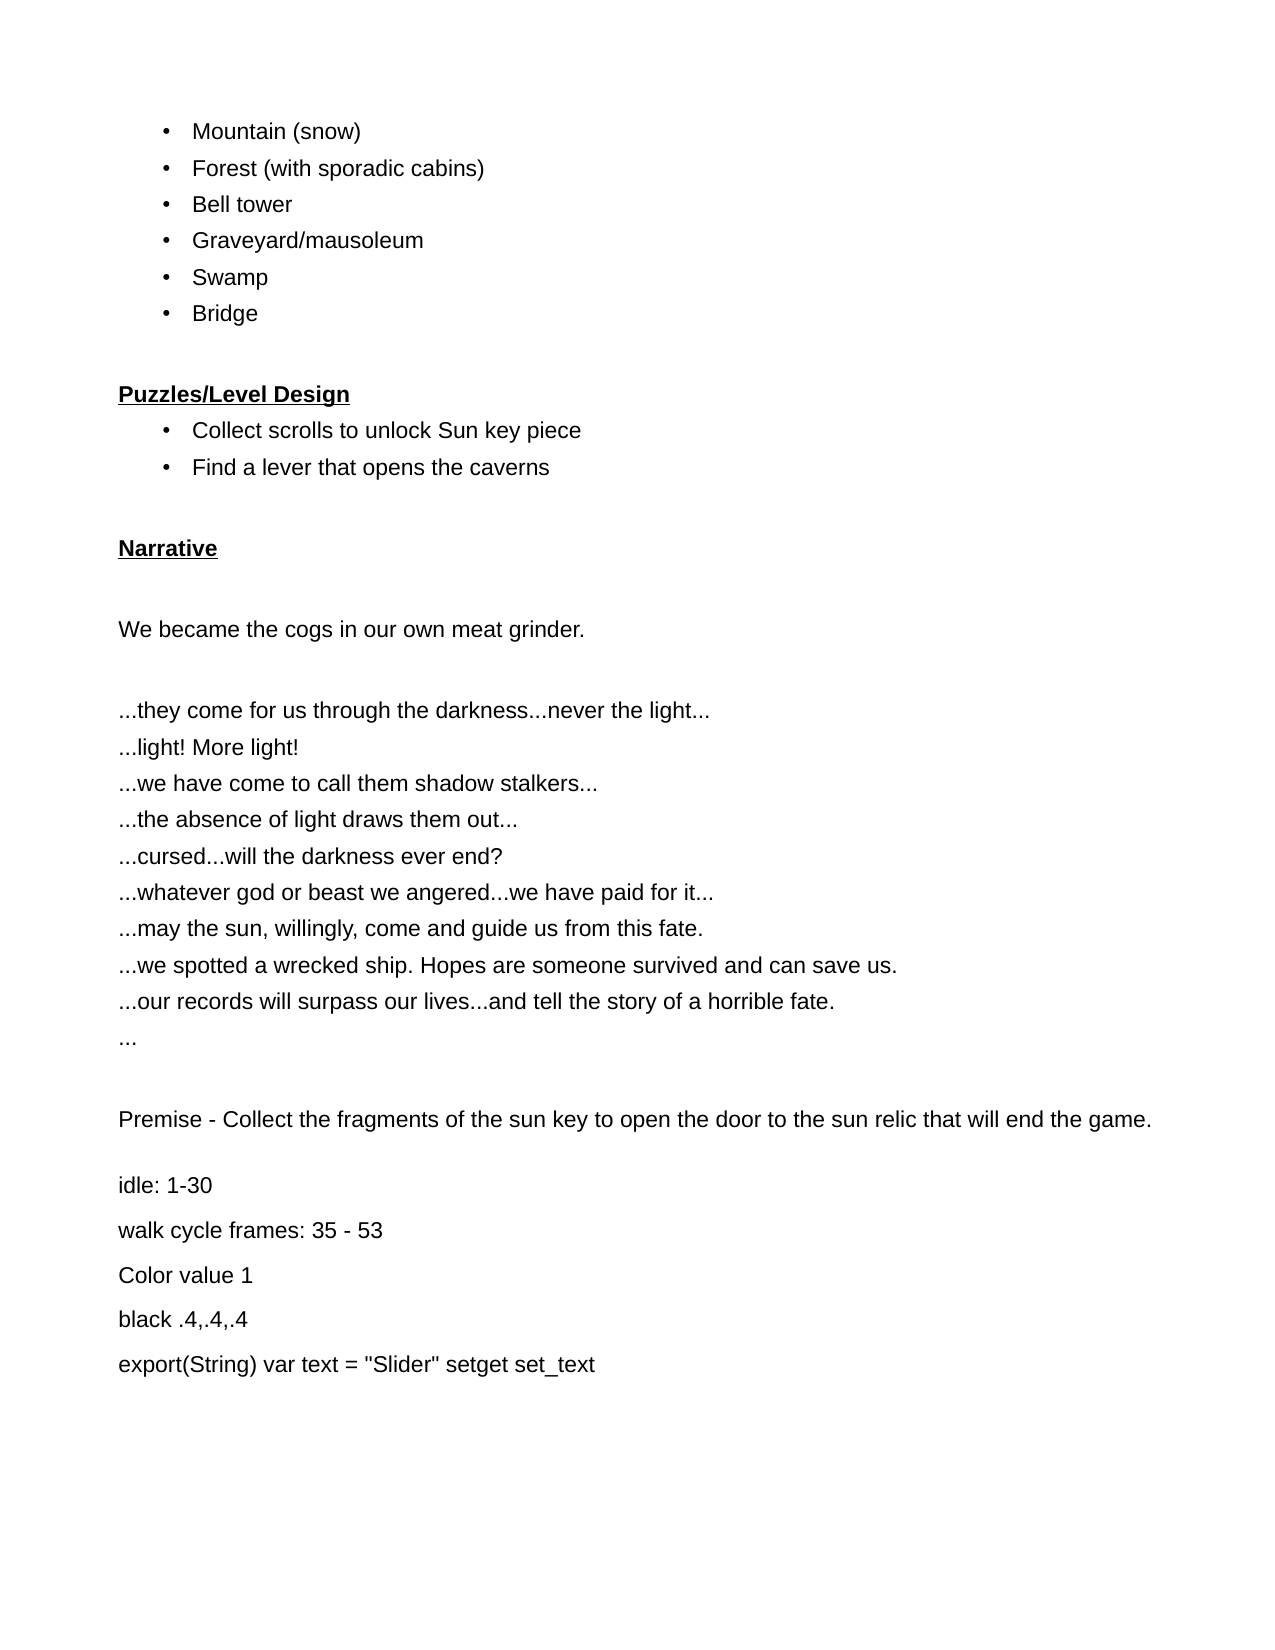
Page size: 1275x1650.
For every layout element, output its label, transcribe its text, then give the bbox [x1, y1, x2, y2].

text ...cursed...will the darkness ever end? [118, 843, 1157, 869]
list Graveyard/mausoleum [162, 227, 1157, 253]
text Premise - Collect the fragments of the sun key to open the door to the sun relic that will end the game. [118, 1106, 1157, 1132]
list Forest (with sporadic cabins) [162, 154, 1157, 181]
text ...whatever god or beast we angered...we have paid for it... [118, 879, 1157, 905]
text ...we have come to call them shadow stalkers... [118, 770, 1157, 796]
text Narrative [118, 535, 1157, 561]
list Mountain (snow) [162, 118, 1157, 144]
text walk cycle frames: 35 - 53 [118, 1217, 1157, 1243]
list Bridge [162, 300, 1157, 326]
text idle: 1-30 [118, 1142, 1157, 1198]
text ...the absence of light draws them out... [118, 806, 1157, 833]
text Color value 1 [118, 1262, 1157, 1288]
list Find a lever that opens the caverns [162, 454, 1157, 480]
text ...our records will surpass our lives...and tell the story of a horrible fate. [118, 988, 1157, 1014]
text We became the cogs in our own meat grinder. [118, 616, 1157, 642]
text Puzzles/Level Design [118, 381, 1157, 407]
list Swamp [162, 263, 1157, 290]
text ... [118, 1024, 1157, 1051]
list Collect scrolls to unlock Sun key piece [162, 417, 1157, 444]
text ...they come for us through the darkness...never the light... [118, 697, 1157, 723]
text ...may the sun, willingly, come and guide us from this fate. [118, 915, 1157, 942]
list Bell tower [162, 191, 1157, 217]
text black .4,.4,.4 [118, 1306, 1157, 1333]
text ...light! More light! [118, 733, 1157, 760]
text export(String) var text = "Slider" setget set_text [118, 1351, 1157, 1378]
text ...we spotted a wrecked ship. Hopes are someone survived and can save us. [118, 952, 1157, 978]
